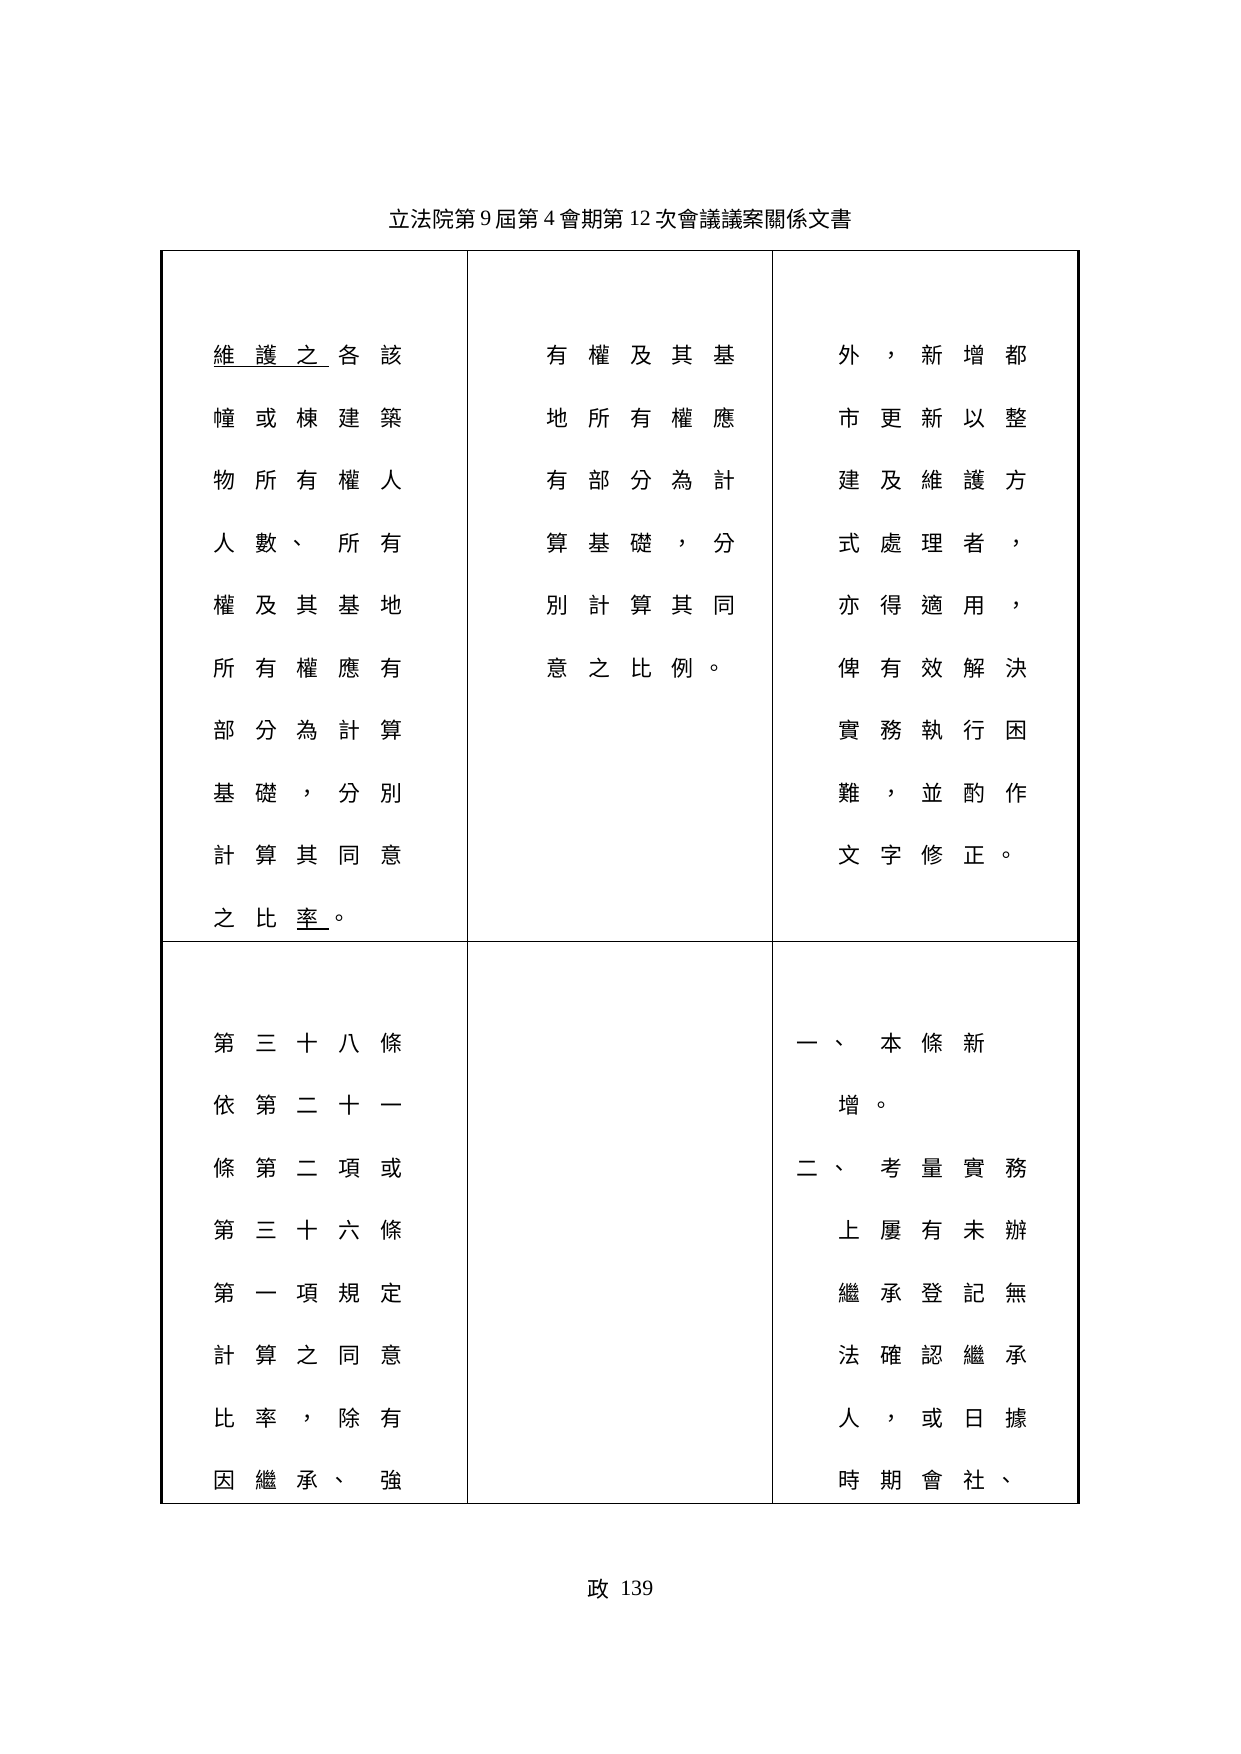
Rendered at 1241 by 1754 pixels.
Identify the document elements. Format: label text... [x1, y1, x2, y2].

table_cell [468, 942, 772, 1503]
table_cell 維護之各該幢或棟建築物所有權人人數、所有權及其基地所有權應有部分為計算基礎，分別計算其同意之比率。 [163, 251, 467, 941]
table_cell 第三十八條 依第二十一條第二項或第三十六條第一項規定計算之同意比率，除有因繼承、強 [163, 942, 467, 1503]
table_cell 外，新增都市更新以整建及維護方式處理者，亦得適用，俾有效解決實務執行困難，並酌作文字修正。 [773, 251, 1077, 941]
table_cell 一、本條新增。 二、考量實務上屢有未辦繼承登記無法確認繼承人，或日據時期會社、 [773, 942, 1077, 1503]
table_cell 有權及其基地所有權應有部分為計算基礎，分別計算其同意之比例。 [468, 251, 772, 941]
